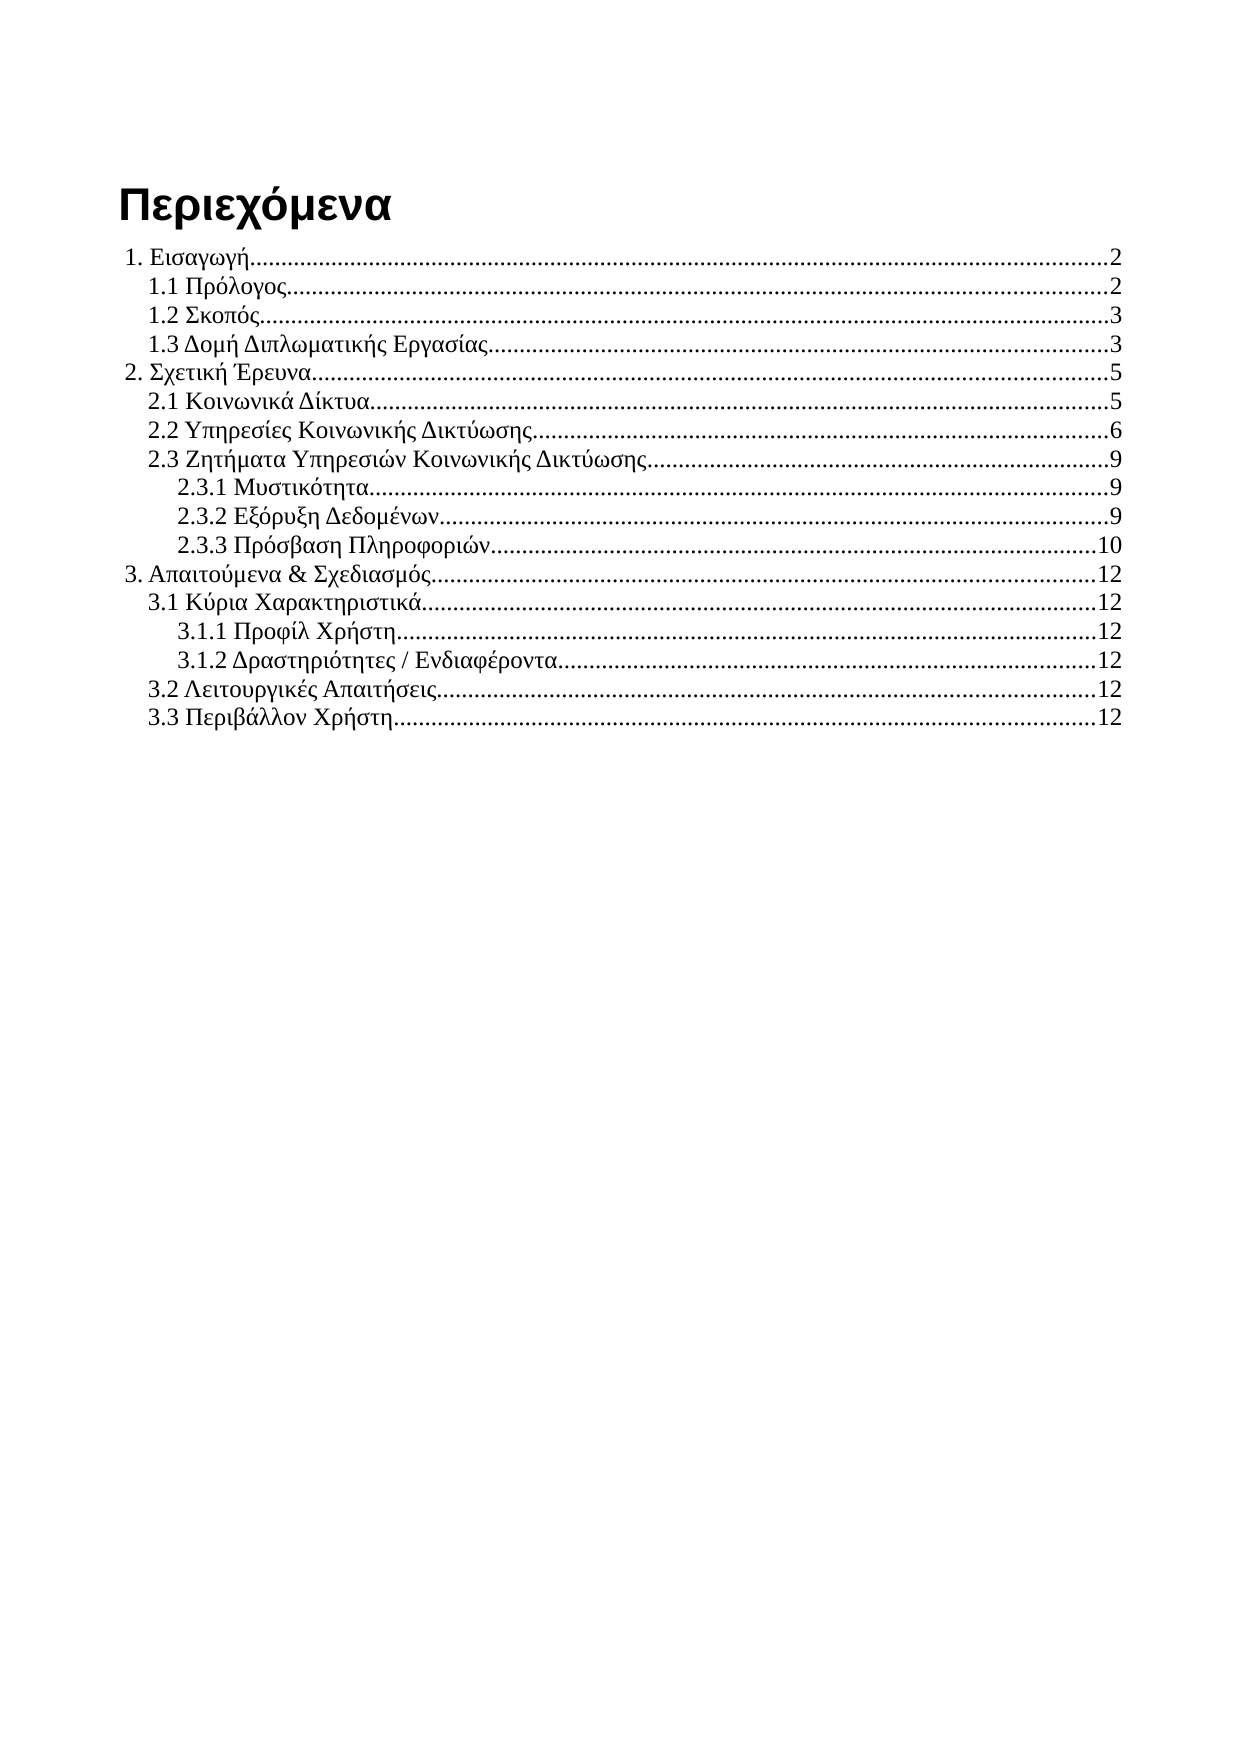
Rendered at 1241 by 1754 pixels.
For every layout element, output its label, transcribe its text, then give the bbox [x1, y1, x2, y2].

text 3.3 Περιβάλλον Χρήστη 12 [148, 702, 1122, 731]
text 3.1.2 Δραστηριότητες / Ενδιαφέροντα 12 [177, 645, 1122, 674]
text 2.1 Κοινωνικά Δίκτυα 5 [148, 386, 1122, 415]
text 2. Σχετική Έρευνα 5 [118, 357, 1122, 386]
text 2.3.3 Πρόσβαση Πληροφοριών 10 [177, 530, 1122, 559]
text 2.3.2 Εξόρυξη Δεδομένων 9 [177, 501, 1122, 530]
text 2.3 Ζητήματα Υπηρεσιών Κοινωνικής Δικτύωσης 9 [148, 444, 1122, 472]
text 2.3.1 Μυστικότητα 9 [177, 472, 1122, 501]
subtitle Περιεχόμενα [118, 177, 1122, 230]
text 1.3 Δομή Διπλωματικής Εργασίας 3 [148, 329, 1122, 357]
text 3.2 Λειτουργικές Απαιτήσεις 12 [148, 674, 1122, 702]
text 1.2 Σκοπός 3 [148, 300, 1122, 329]
text 2.2 Υπηρεσίες Κοινωνικής Δικτύωσης 6 [148, 415, 1122, 444]
text 1.1 Πρόλογος 2 [148, 271, 1122, 300]
text 3.1.1 Προφίλ Χρήστη 12 [177, 616, 1122, 645]
text 3.1 Κύρια Χαρακτηριστικά 12 [148, 587, 1122, 616]
text 3. Απαιτούμενα & Σχεδιασμός 12 [118, 559, 1122, 587]
text 1. Εισαγωγή 2 [118, 242, 1122, 271]
